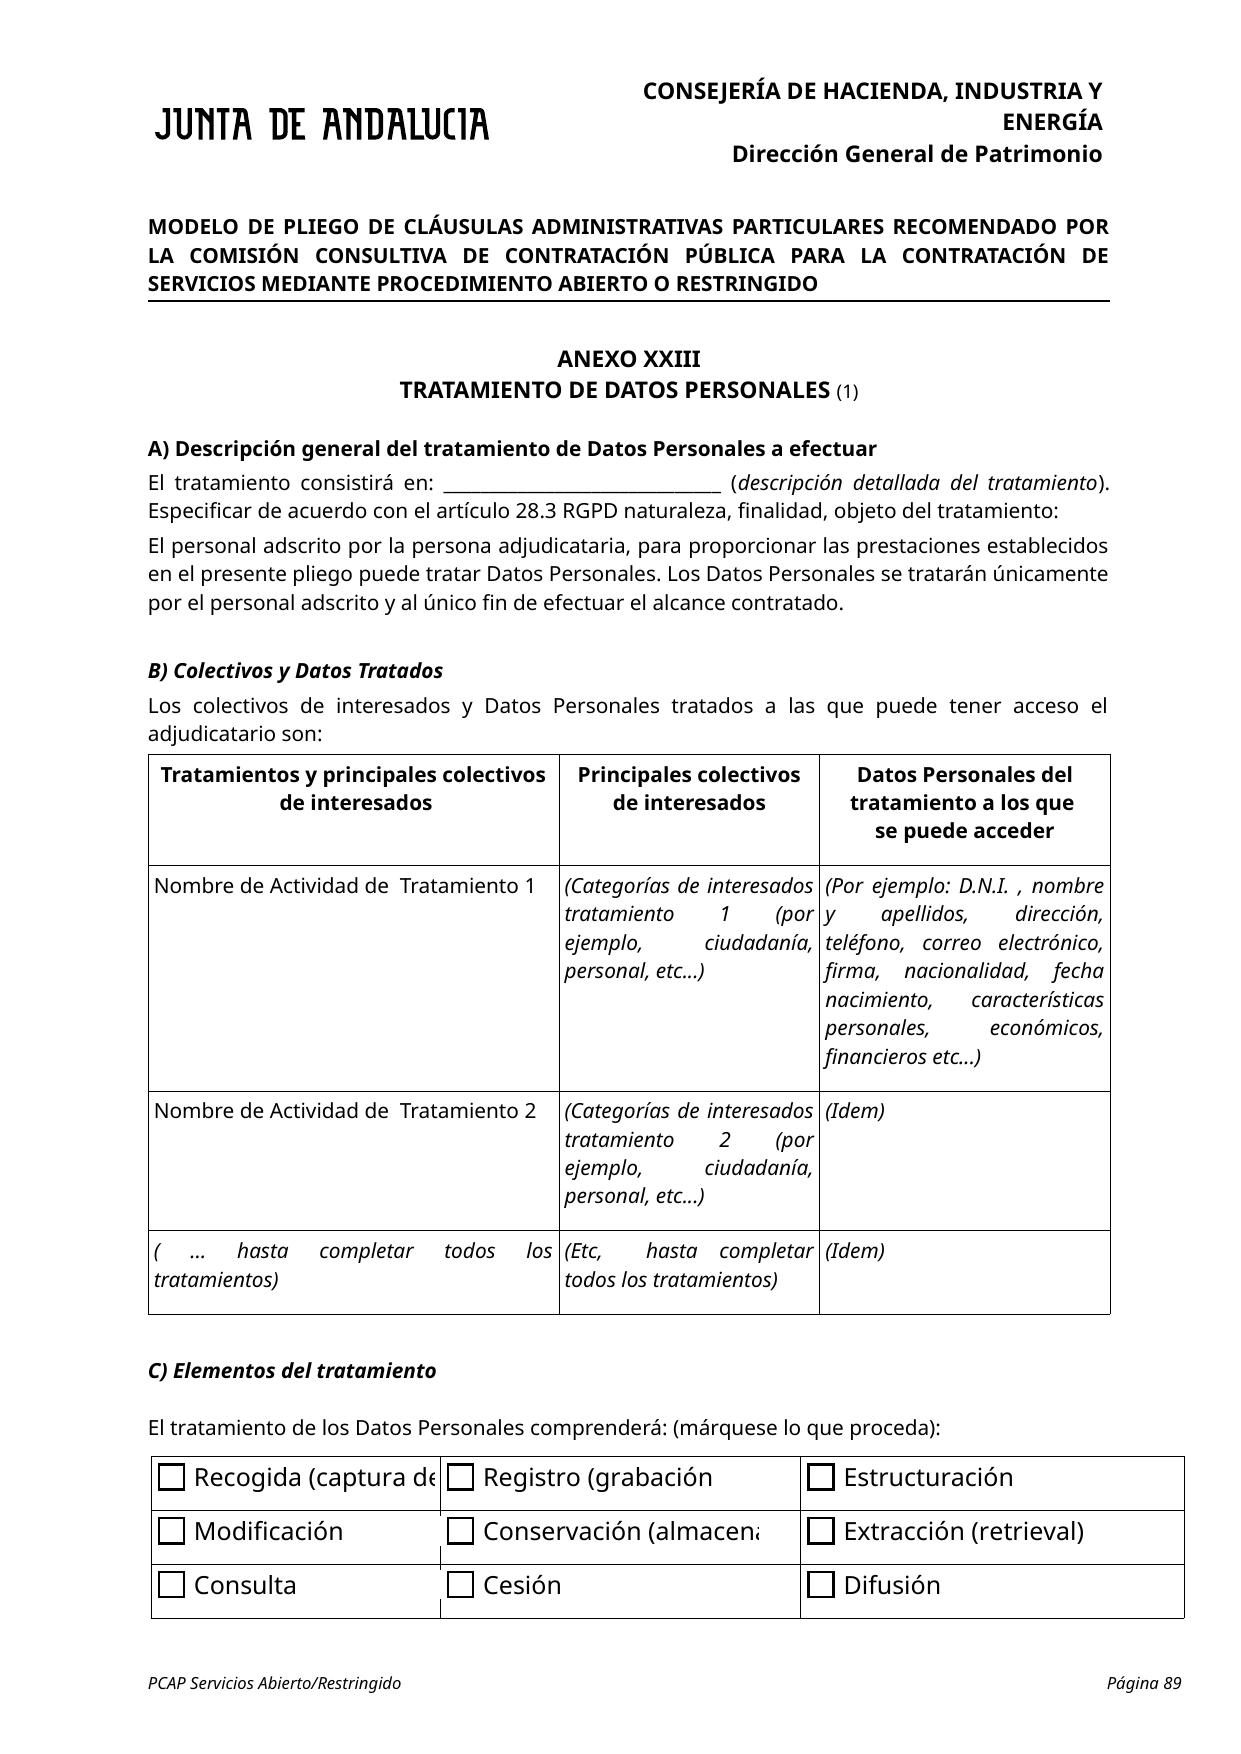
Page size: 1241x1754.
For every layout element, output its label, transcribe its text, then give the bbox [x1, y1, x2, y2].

table_cell (Por ejemplo: D.N.I. , nombre y apellidos, dirección, teléfono, correo electrónico, firma, nacionalidad, fecha nacimiento, características personales, económicos, financieros etc...) [820, 866, 1110, 1091]
table_cell (Idem) [820, 1092, 1110, 1230]
text C) Elementos del tratamiento [148, 1357, 1110, 1385]
text El tratamiento de los Datos Personales comprenderá: (márquese lo que proceda): [148, 1413, 1110, 1442]
table_cell [441, 1565, 800, 1617]
text TRATAMIENTO DE DATOS PERSONALES (1) [148, 374, 1110, 405]
table_cell [152, 1565, 440, 1617]
text El tratamiento consistirá en: ______________________________ (descripción detallada del tratamiento). Especificar de acuerdo con el artículo 28.3 RGPD naturaleza, finalidad, objeto del tratamiento: [148, 468, 1110, 525]
table_header [441, 1457, 800, 1510]
table_cell (Etc, hasta completar todos los tratamientos) [560, 1231, 819, 1313]
table_cell ( … hasta completar todos los tratamientos) [149, 1231, 559, 1313]
text MODELO DE PLIEGO DE CLÁUSULAS ADMINISTRATIVAS PARTICULARES RECOMENDADO POR LA COMISIÓN CONSULTIVA DE CONTRATACIÓN PÚBLICA PARA LA CONTRATACIÓN DE SERVICIOS MEDIANTE PROCEDIMIENTO ABIERTO O RESTRINGIDO [148, 212, 1110, 300]
table_cell Nombre de Actividad de Tratamiento 1 [149, 866, 559, 1091]
table_header [801, 1457, 1184, 1510]
text A) Descripción general del tratamiento de Datos Personales a efectuar [148, 434, 1110, 462]
table_cell [441, 1511, 800, 1564]
table_cell (Idem) [820, 1231, 1110, 1313]
table_cell (Categorías de interesados tratamiento 2 (por ejemplo, ciudadanía, personal, etc...) [560, 1092, 819, 1230]
text ANEXO XXIII [148, 343, 1110, 374]
table_cell Nombre de Actividad de Tratamiento 2 [149, 1092, 559, 1230]
table_header Datos Personales del tratamiento a los que se puede acceder [820, 755, 1110, 865]
table_header [152, 1457, 440, 1510]
text B) Colectivos y Datos Tratados [148, 657, 1110, 685]
table_header Tratamientos y principales colectivos de interesados [149, 755, 559, 865]
text Los colectivos de interesados y Datos Personales tratados a las que puede tener acceso el adjudicatario son: [148, 691, 1110, 748]
table_cell [801, 1565, 1184, 1617]
table_cell [801, 1511, 1184, 1564]
table_cell [152, 1511, 440, 1564]
table_header Principales colectivos de interesados [560, 755, 819, 865]
text El personal adscrito por la persona adjudicataria, para proporcionar las prestaciones establecidos en el presente pliego puede tratar Datos Personales. Los Datos Personales se tratarán únicamente por el personal adscrito y al único fin de efectuar el alcance contratado. [148, 531, 1110, 616]
table_cell (Categorías de interesados tratamiento 1 (por ejemplo, ciudadanía, personal, etc...) [560, 866, 819, 1091]
